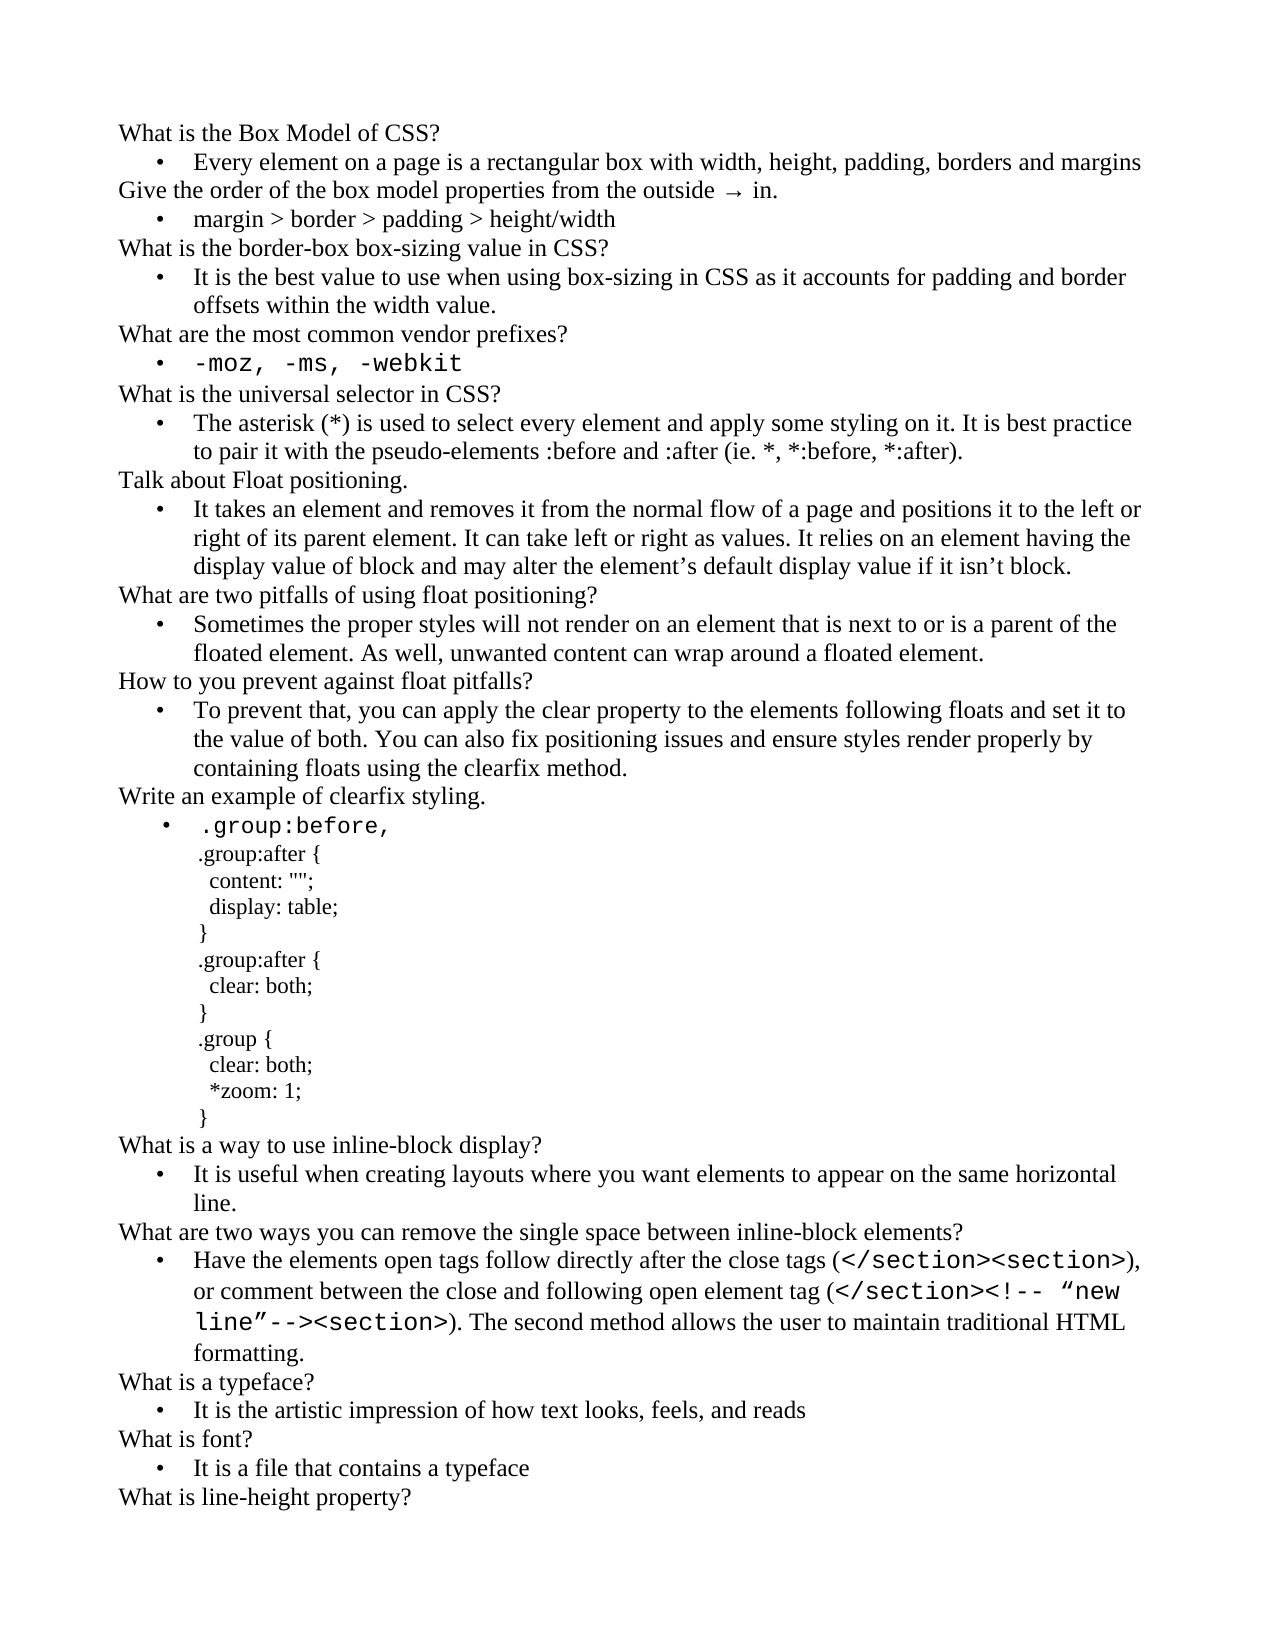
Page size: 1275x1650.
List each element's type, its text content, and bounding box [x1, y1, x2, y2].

text } [118, 998, 1157, 1025]
text What is font? [118, 1424, 1157, 1453]
text What is a way to use inline-block display? [118, 1130, 1157, 1159]
list It is the best value to use when using box-sizing in CSS as it accounts for padding and border offsets within the width value. [156, 262, 1157, 319]
text What is the universal selector in CSS? [118, 379, 1157, 408]
text .group { [118, 1025, 1157, 1051]
text What are two ways you can remove the single space between inline-block elements? [118, 1217, 1157, 1245]
text display: table; [118, 893, 1157, 919]
text Write an example of clearfix styling. [118, 781, 1157, 810]
text What is a typeface? [118, 1367, 1157, 1395]
list .group:before, [162, 810, 1157, 840]
list It takes an element and removes it from the normal flow of a page and positions it to the left or right of its parent element. It can take left or right as values. It relies on an element having the display value of block and may alter the element’s default display value if it isn’t block. [156, 494, 1157, 580]
list Sometimes the proper styles will not render on an element that is next to or is a parent of the floated element. As well, unwanted content can wrap around a floated element. [156, 609, 1157, 666]
list To prevent that, you can apply the clear property to the elements following floats and set it to the value of both. You can also fix positioning issues and ensure styles render properly by containing floats using the clearfix method. [156, 695, 1157, 781]
list -moz, -ms, -webkit [156, 348, 1157, 379]
text What are the most common vendor prefixes? [118, 319, 1157, 348]
list It is a file that contains a typeface [156, 1453, 1157, 1482]
list margin > border > padding > height/width [156, 204, 1157, 233]
text Talk about Float positioning. [118, 465, 1157, 494]
text clear: both; [118, 972, 1157, 998]
text } [118, 1104, 1157, 1130]
text What is the Box Model of CSS? [118, 118, 1157, 147]
text clear: both; [118, 1051, 1157, 1078]
text What are two pitfalls of using float positioning? [118, 580, 1157, 609]
list Every element on a page is a rectangular box with width, height, padding, borders and margins [156, 147, 1157, 176]
list It is useful when creating layouts where you want elements to appear on the same horizontal line. [156, 1159, 1157, 1217]
list Have the elements open tags follow directly after the close tags (</section><section>), or comment between the close and following open element tag (</section><!-- “new line”--><section>). The second method allows the user to maintain traditional HTML formatting. [156, 1245, 1157, 1367]
text *zoom: 1; [118, 1078, 1157, 1104]
text What is line-height property? [118, 1482, 1157, 1510]
text .group:after { [118, 946, 1157, 972]
text How to you prevent against float pitfalls? [118, 666, 1157, 695]
text .group:after { [118, 840, 1157, 867]
text content: ""; [118, 867, 1157, 893]
list The asterisk (*) is used to select every element and apply some styling on it. It is best practice to pair it with the pseudo-elements :before and :after (ie. *, *:before, *:after). [156, 408, 1157, 465]
text Give the order of the box model properties from the outside → in. [118, 176, 1157, 204]
list It is the artistic impression of how text looks, feels, and reads [156, 1395, 1157, 1424]
text } [118, 919, 1157, 946]
text What is the border-box box-sizing value in CSS? [118, 233, 1157, 262]
